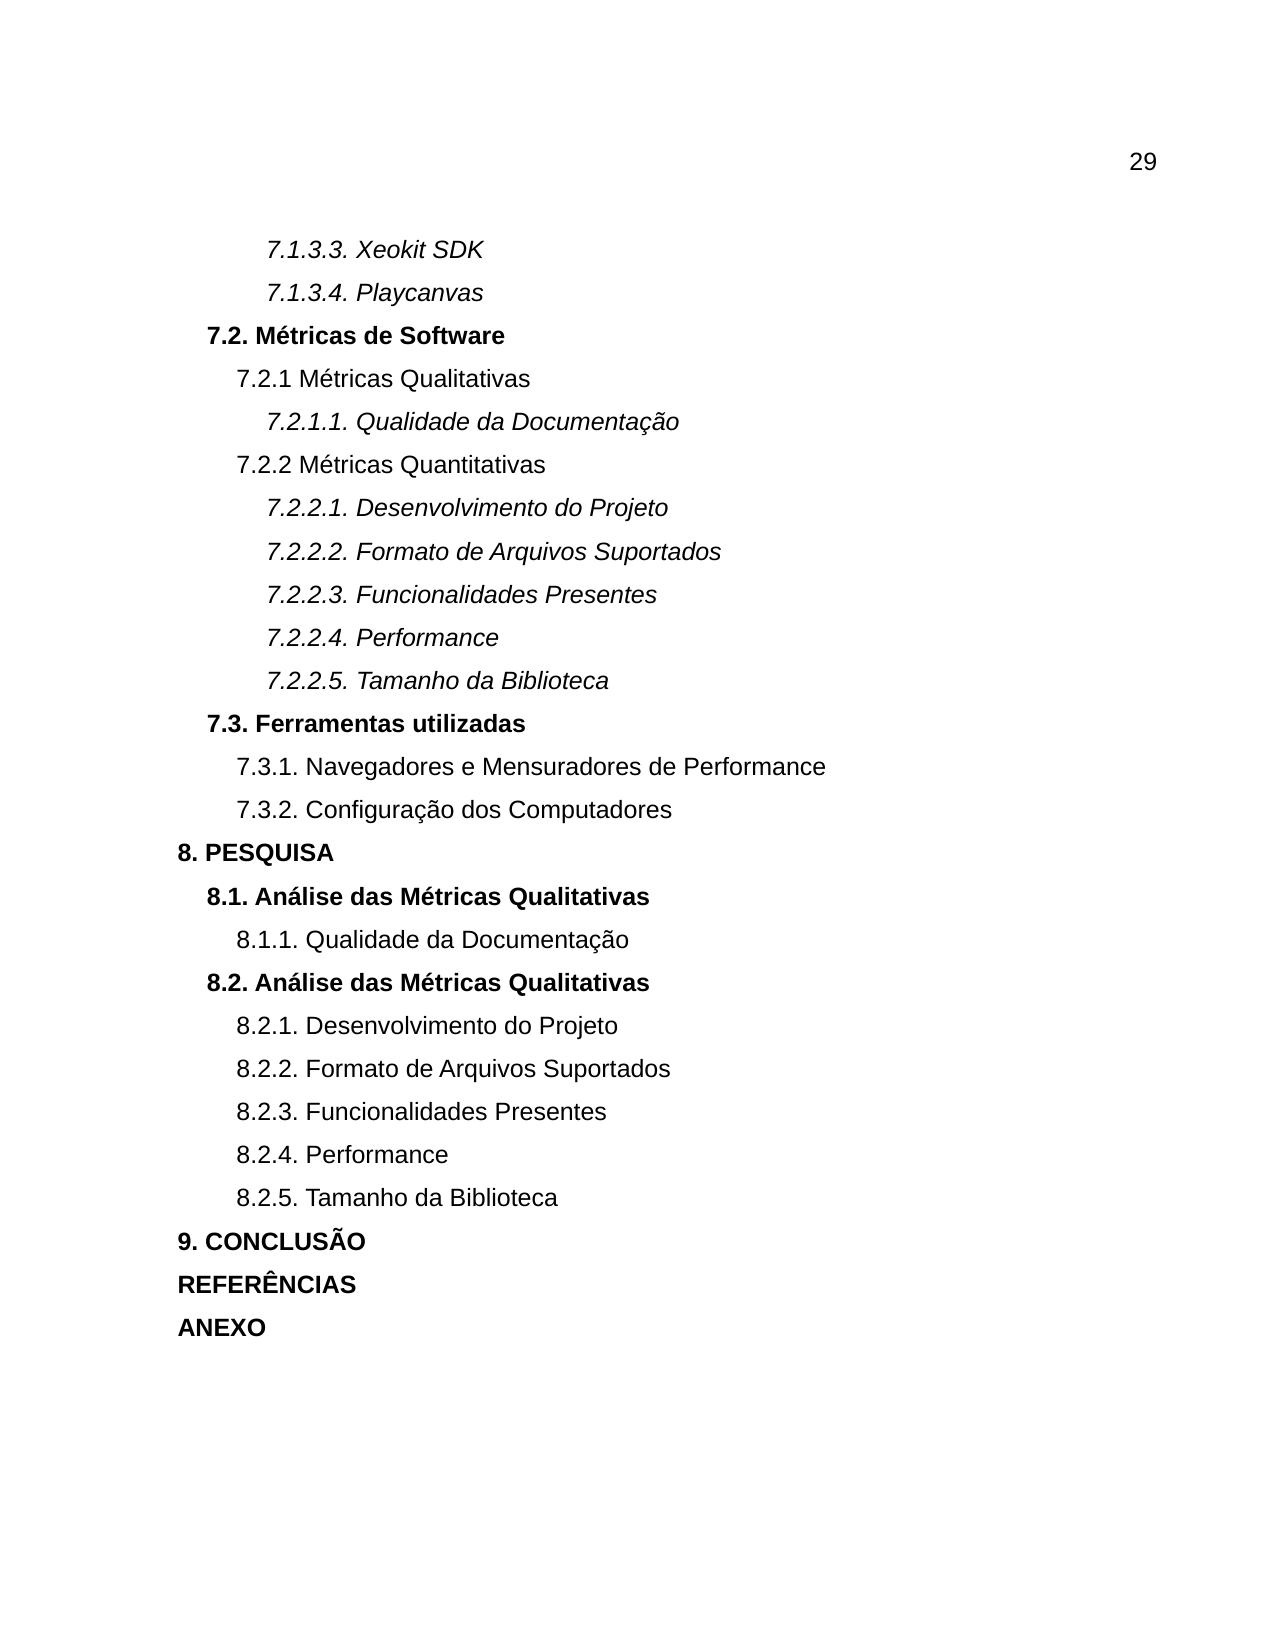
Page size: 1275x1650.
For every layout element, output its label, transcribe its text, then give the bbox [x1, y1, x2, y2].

text 7.2.2.4. Performance [266, 623, 1157, 652]
text 8. PESQUISA [177, 838, 1157, 867]
text 7.2.2.3. Funcionalidades Presentes [266, 580, 1157, 608]
text REFERÊNCIAS [177, 1270, 1157, 1298]
text 8.2.5. Tamanho da Biblioteca [236, 1183, 1157, 1212]
text 7.1.3.4. Playcanvas [266, 278, 1157, 307]
text 7.2.1 Métricas Qualitativas [236, 364, 1157, 393]
text 8.1. Análise das Métricas Qualitativas [207, 882, 1157, 910]
text 7.2.2.1. Desenvolvimento do Projeto [266, 493, 1157, 522]
text 7.2.2 Métricas Quantitativas [236, 450, 1157, 479]
text ANEXO [177, 1313, 1157, 1385]
text 8.1.1. Qualidade da Documentação [236, 925, 1157, 953]
text 8.2.1. Desenvolvimento do Projeto [236, 1011, 1157, 1040]
text 7.2.2.5. Tamanho da Biblioteca [266, 666, 1157, 695]
text 8.2. Análise das Métricas Qualitativas [207, 968, 1157, 997]
text 7.2.2.2. Formato de Arquivos Suportados [266, 537, 1157, 565]
text 7.3.1. Navegadores e Mensuradores de Performance [236, 752, 1157, 781]
text 7.3. Ferramentas utilizadas [207, 709, 1157, 738]
text 7.2. Métricas de Software [207, 321, 1157, 350]
text 8.2.4. Performance [236, 1140, 1157, 1169]
text 9. CONCLUSÃO [177, 1227, 1157, 1255]
text 7.2.1.1. Qualidade da Documentação [266, 407, 1157, 436]
text 8.2.3. Funcionalidades Presentes [236, 1097, 1157, 1126]
text 8.2.2. Formato de Arquivos Suportados [236, 1054, 1157, 1083]
text 7.3.2. Configuração dos Computadores [236, 795, 1157, 824]
text 7.1.3.3. Xeokit SDK [266, 235, 1157, 263]
